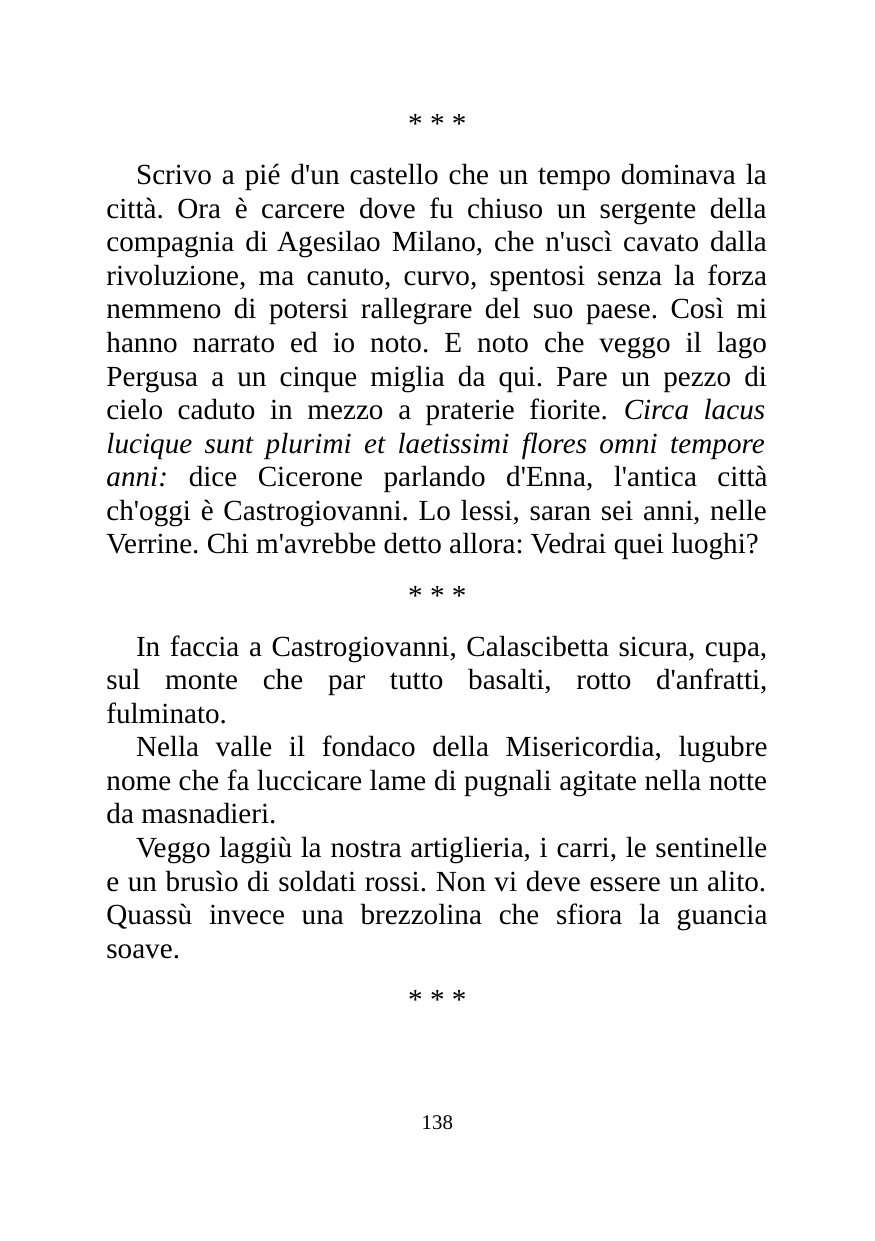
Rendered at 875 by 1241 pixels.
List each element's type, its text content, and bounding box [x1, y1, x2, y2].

text * * * [106, 106, 768, 140]
text Scrivo a pié d'un castello che un tempo dominava la città. Ora è carcere dove fu chiuso un sergente della compagnia di Agesilao Milano, che n'uscì cavato dalla rivoluzione, ma canuto, curvo, spentosi senza la forza nemmeno di potersi rallegrare del suo paese. Così mi hanno narrato ed io noto. E noto che veggo il lago Pergusa a un cinque miglia da qui. Pare un pezzo di cielo caduto in mezzo a praterie fiorite. Circa lacus lucique sunt plurimi et laetissimi flores omni tempore anni: dice Cicerone parlando d'Enna, l'antica città ch'oggi è Castrogiovanni. Lo lessi, saran sei anni, nelle Verrine. Chi m'avrebbe detto allora: Vedrai quei luoghi? [106, 157, 768, 560]
text Veggo laggiù la nostra artiglieria, i carri, le sentinelle e un brusìo di soldati rossi. Non vi deve essere un alito. Quassù invece una brezzolina che sfiora la guancia soave. [106, 830, 768, 964]
text Nella valle il fondaco della Misericordia, lugubre nome che fa luccicare lame di pugnali agitate nella notte da masnadieri. [106, 729, 768, 830]
text * * * [106, 982, 768, 1016]
text * * * [106, 578, 768, 611]
text In faccia a Castrogiovanni, Calascibetta sicura, cupa, sul monte che par tutto basalti, rotto d'anfratti, fulminato. [106, 629, 768, 729]
